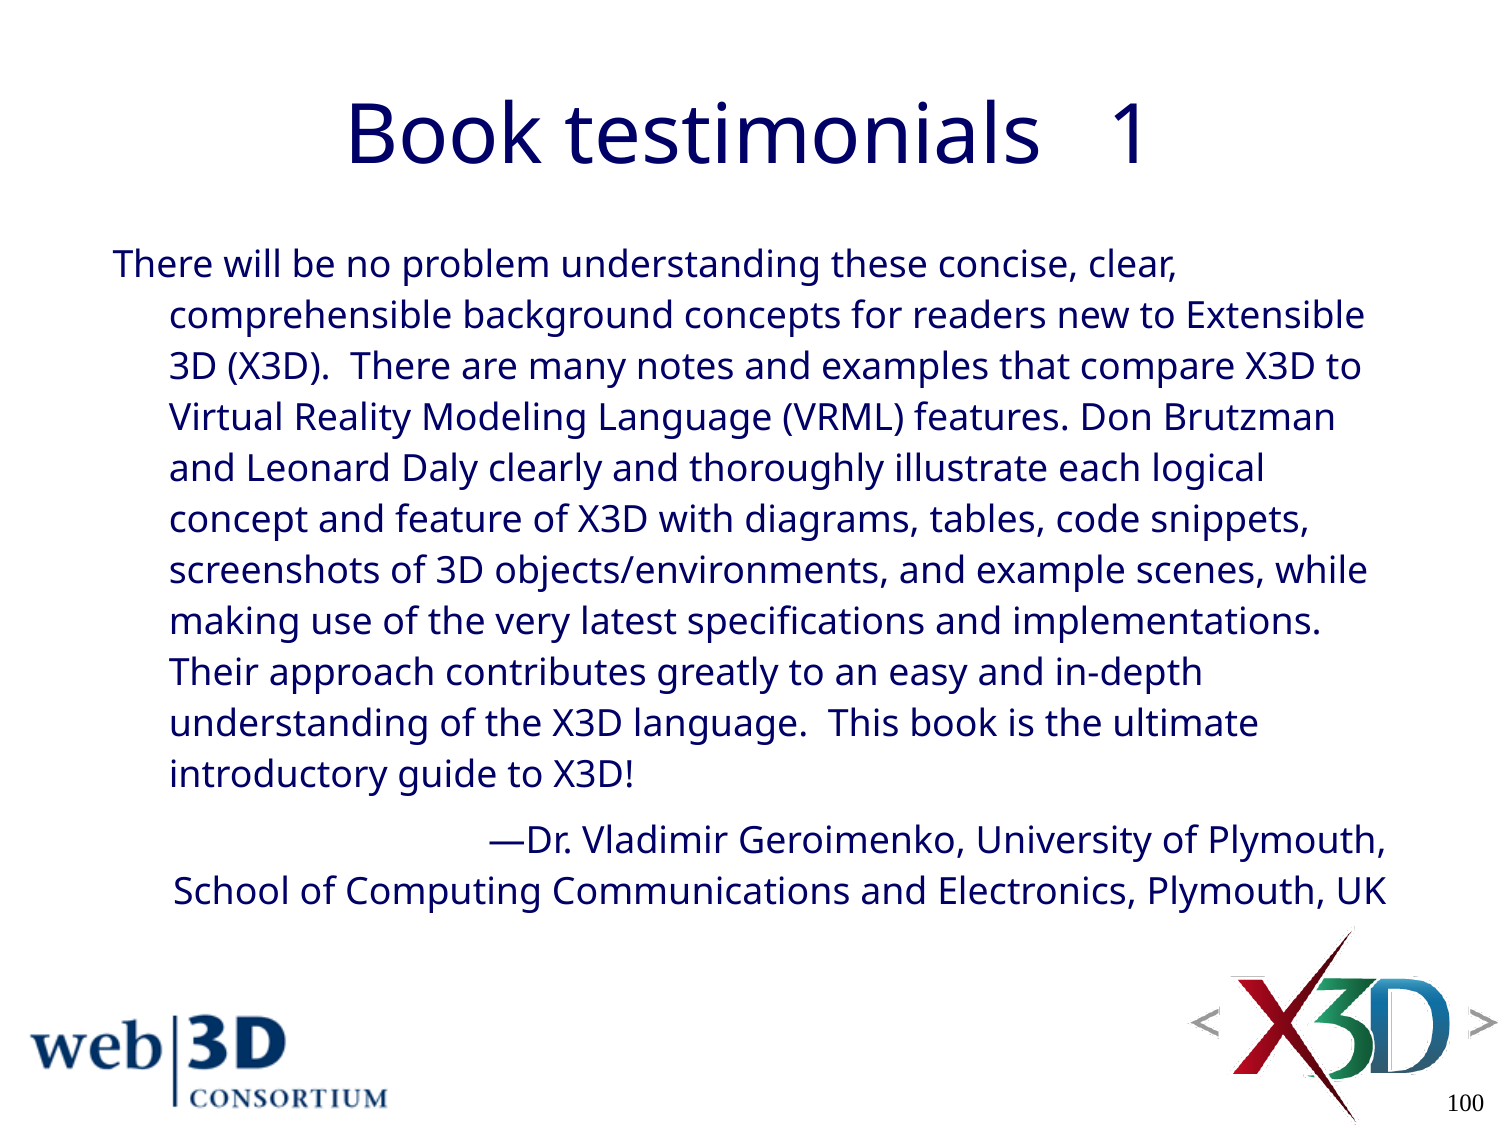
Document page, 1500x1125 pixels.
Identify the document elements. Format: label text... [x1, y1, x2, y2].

picture [12, 998, 413, 1118]
picture [1187, 926, 1500, 1125]
list There will be no problem understanding these concise, clear, comprehensible background concepts for readers new to Extensible 3D (X3D). There are many notes and examples that compare X3D to Virtual Reality Modeling Language (VRML) features. Don Brutzman and Leonard Daly clearly and thoroughly illustrate each logical concept and feature of X3D with diagrams, tables, code snippets, screenshots of 3D objects/environments, and example scenes, while making use of the very latest specifications and implementations. Their approach contributes greatly to an easy and in-depth understanding of the X3D language. This book is the ultimate introductory guide to X3D! —Dr. Vladimir Geroimenko, University of Plymouth, School of Computing Communications and Electronics, Plymouth, UK [112, 237, 1388, 986]
title Book testimonials 1 [112, 44, 1388, 218]
